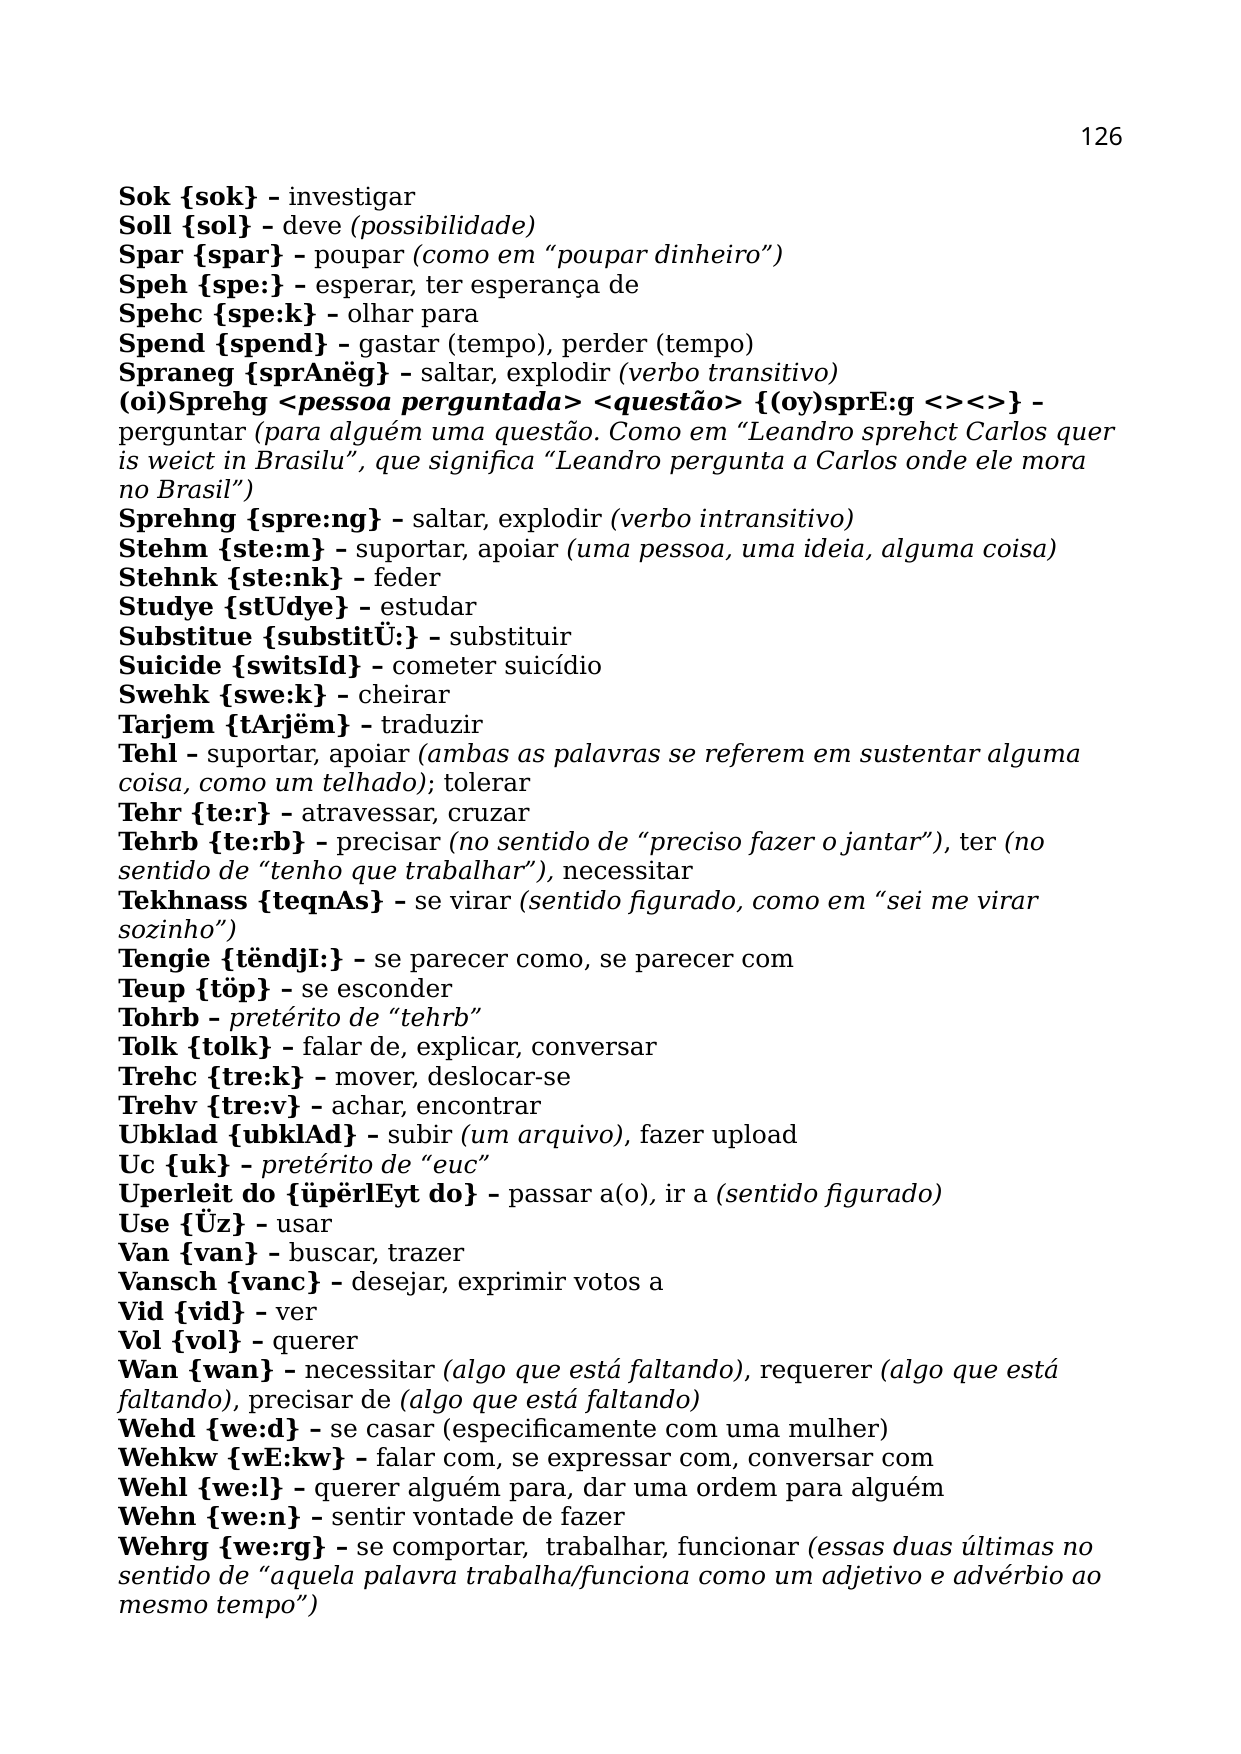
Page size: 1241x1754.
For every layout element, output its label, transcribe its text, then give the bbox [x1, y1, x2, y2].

text Tekhnass {teqnAs} – se virar (sentido figurado, como em “sei me virar sozinho”) [118, 886, 1123, 944]
text Spar {spar} – poupar (como em “poupar dinheiro”) [118, 240, 1123, 270]
text Tehr {te:r} – atravessar, cruzar [118, 798, 1123, 827]
text Wehkw {wE:kw} – falar com, se expressar com, conversar com [118, 1443, 1123, 1473]
text Vid {vid} – ver [118, 1297, 1123, 1326]
text Studye {stUdye} – estudar [118, 592, 1123, 622]
text (oi)Sprehg <pessoa perguntada> <questão> {(oy)sprE:g <><>} – perguntar (para alguém uma questão. Como em “Leandro sprehct Carlos quer is weict in Brasilu”, que significa “Leandro pergunta a Carlos onde ele mora no Brasil”) [118, 387, 1123, 504]
text Wan {wan} – necessitar (algo que está faltando), requerer (algo que está faltando), precisar de (algo que está faltando) [118, 1355, 1123, 1414]
text Swehk {swe:k} – cheirar [118, 680, 1123, 710]
text Speh {spe:} – esperar, ter esperança de [118, 270, 1123, 299]
text Spehc {spe:k} – olhar para [118, 299, 1123, 328]
text Suicide {switsId} – cometer suicídio [118, 651, 1123, 680]
text Uperleit do {üpërlEyt do} – passar a(o), ir a (sentido figurado) [118, 1179, 1123, 1208]
text Tolk {tolk} – falar de, explicar, conversar [118, 1032, 1123, 1062]
text Use {Üz} – usar [118, 1208, 1123, 1238]
text Uc {uk} – pretérito de “euc” [118, 1150, 1123, 1179]
text Substitue {substitÜ:} – substituir [118, 622, 1123, 651]
text Vol {vol} – querer [118, 1326, 1123, 1355]
text Wehn {we:n} – sentir vontade de fazer [118, 1502, 1123, 1531]
text Soll {sol} – deve (possibilidade) [118, 211, 1123, 240]
text Teup {töp} – se esconder [118, 973, 1123, 1003]
text Wehrg {we:rg} – se comportar, trabalhar, funcionar (essas duas últimas no sentido de “aquela palavra trabalha/funciona como um adjetivo e advérbio ao mesmo tempo”) [118, 1531, 1123, 1619]
text Van {van} – buscar, trazer [118, 1238, 1123, 1267]
text Vansch {vanc} – desejar, exprimir votos a [118, 1267, 1123, 1297]
text Ubklad {ubklAd} – subir (um arquivo), fazer upload [118, 1120, 1123, 1150]
text Tengie {tëndjI:} – se parecer como, se parecer com [118, 944, 1123, 973]
text Trehc {tre:k} – mover, deslocar-se [118, 1062, 1123, 1091]
text Trehv {tre:v} – achar, encontrar [118, 1091, 1123, 1120]
text Wehd {we:d} – se casar (especificamente com uma mulher) [118, 1414, 1123, 1443]
text Spend {spend} – gastar (tempo), perder (tempo) [118, 328, 1123, 358]
text Stehnk {ste:nk} – feder [118, 563, 1123, 592]
text Sok {sok} – investigar [118, 182, 1123, 211]
text Wehl {we:l} – querer alguém para, dar uma ordem para alguém [118, 1473, 1123, 1502]
text Sprehng {spre:ng} – saltar, explodir (verbo intransitivo) [118, 504, 1123, 533]
text Tehl – suportar, apoiar (ambas as palavras se referem em sustentar alguma coisa, como um telhado); tolerar [118, 739, 1123, 798]
text Tehrb {te:rb} – precisar (no sentido de “preciso fazer o jantar”), ter (no sentido de “tenho que trabalhar”), necessitar [118, 827, 1123, 886]
text Tarjem {tArjëm} – traduzir [118, 710, 1123, 739]
text Spraneg {sprAnëg} – saltar, explodir (verbo transitivo) [118, 358, 1123, 387]
text Stehm {ste:m} – suportar, apoiar (uma pessoa, uma ideia, alguma coisa) [118, 533, 1123, 563]
text Tohrb – pretérito de “tehrb” [118, 1003, 1123, 1032]
